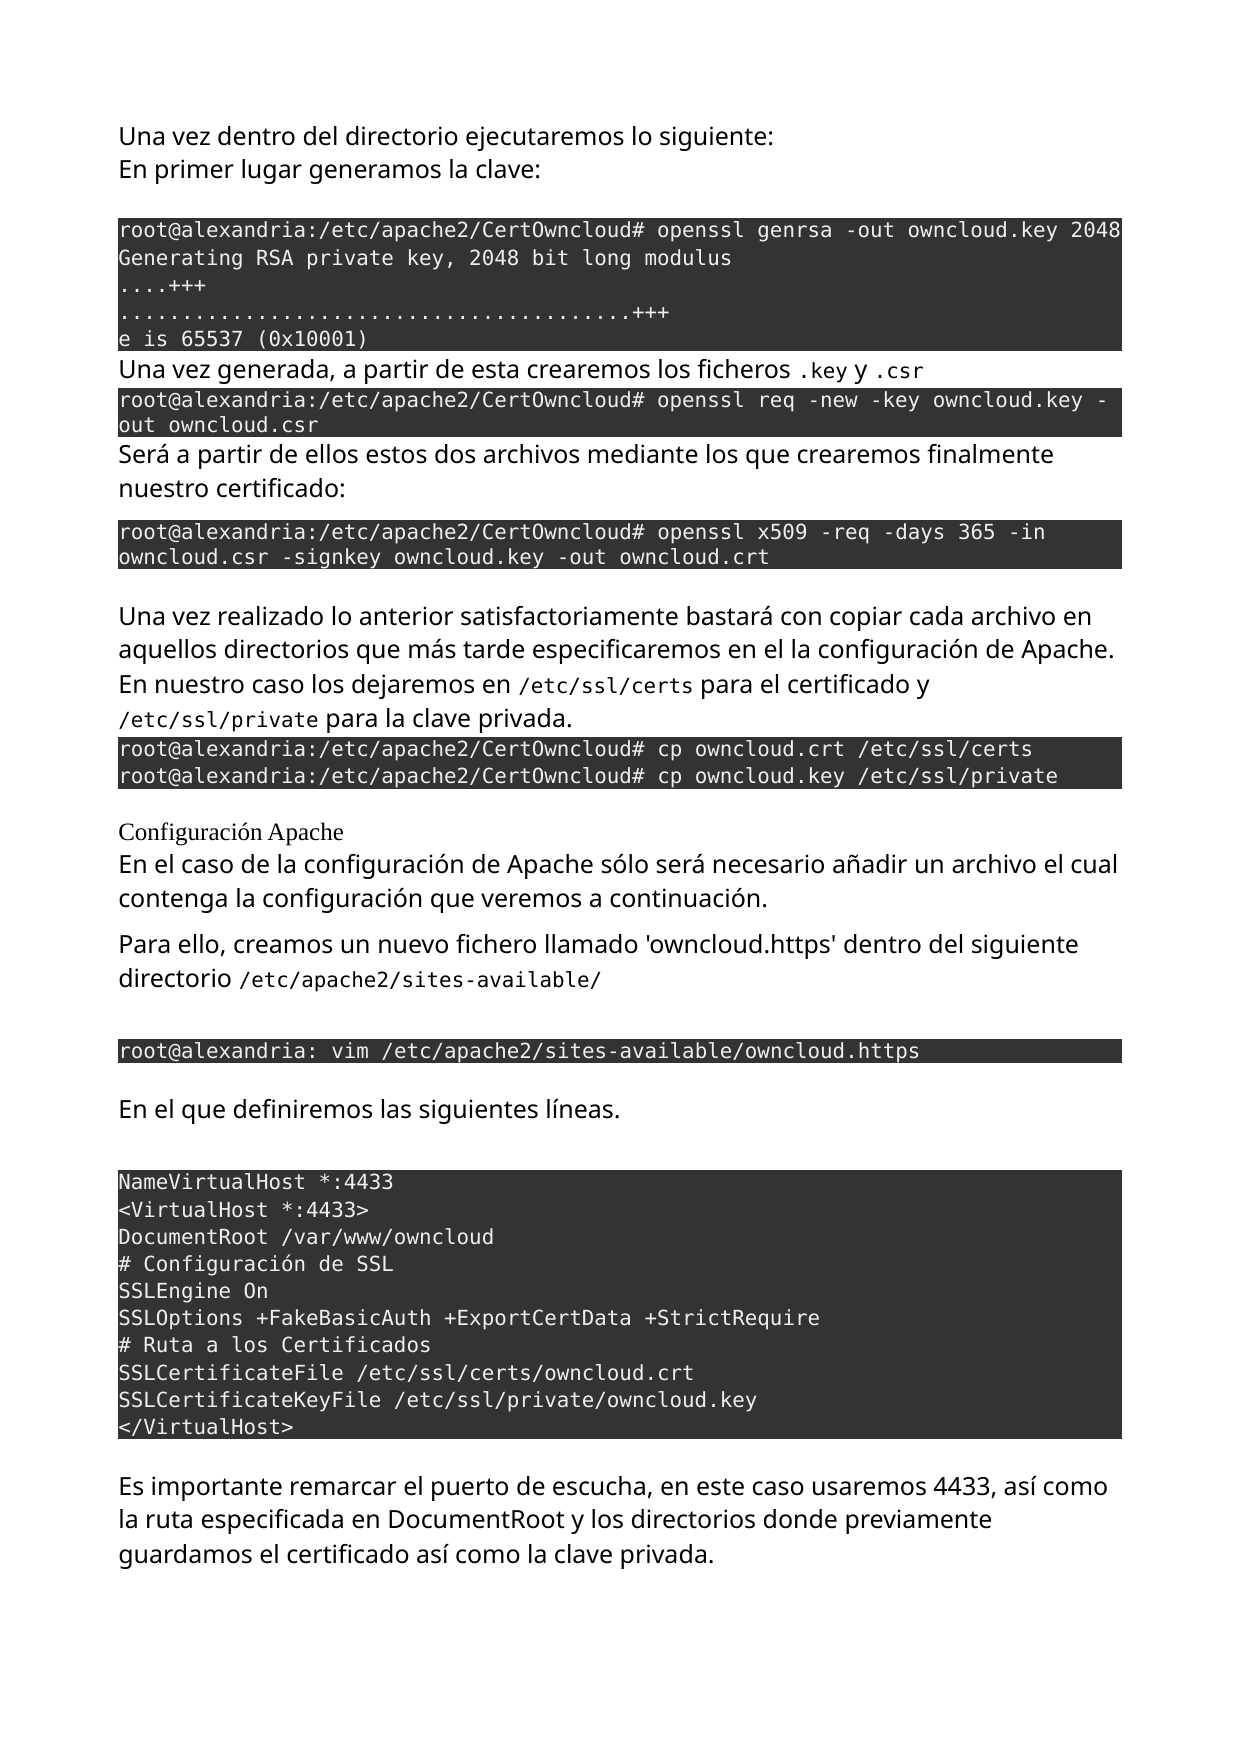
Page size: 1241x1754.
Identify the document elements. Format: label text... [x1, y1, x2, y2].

text Es importante remarcar el puerto de escucha, en este caso usaremos 4433, así como la ruta especificada en DocumentRoot y los directorios donde previamente guardamos el certificado así como la clave privada. [118, 1468, 1122, 1570]
text Configuración Apache [118, 817, 1122, 846]
text DocumentRoot /var/www/owncloud [118, 1225, 1122, 1249]
text root@alexandria:/etc/apache2/CertOwncloud# openssl req -new -key owncloud.key -out owncloud.csr [118, 388, 1122, 437]
text .........................................+++ [118, 300, 1122, 324]
text root@alexandria:/etc/apache2/CertOwncloud# cp owncloud.key /etc/ssl/private [118, 764, 1122, 789]
text En primer lugar generamos la clave: [118, 152, 1122, 186]
text e is 65537 (0x10001) [118, 327, 1122, 351]
text <VirtualHost *:4433> [118, 1198, 1122, 1222]
text ....+++ [118, 273, 1122, 297]
text En el caso de la configuración de Apache sólo será necesario añadir un archivo el cual contenga la configuración que veremos a continuación. [118, 846, 1122, 914]
text root@alexandria:/etc/apache2/CertOwncloud# cp owncloud.crt /etc/ssl/certs [118, 737, 1122, 762]
text En nuestro caso los dejaremos en /etc/ssl/certs para el certificado y /etc/ssl/private para la clave privada. [118, 666, 1122, 734]
text SSLOptions +FakeBasicAuth +ExportCertData +StrictRequire [118, 1306, 1122, 1331]
text # Configuración de SSL [118, 1252, 1122, 1276]
text Será a partir de ellos estos dos archivos mediante los que crearemos finalmente nuestro certificado: [118, 437, 1122, 505]
text root@alexandria:/etc/apache2/CertOwncloud# openssl x509 -req -days 365 -in owncloud.csr -signkey owncloud.key -out owncloud.crt [118, 520, 1122, 569]
text SSLCertificateKeyFile /etc/ssl/private/owncloud.key [118, 1388, 1122, 1412]
text SSLCertificateFile /etc/ssl/certs/owncloud.crt [118, 1361, 1122, 1385]
text Generating RSA private key, 2048 bit long modulus [118, 246, 1122, 270]
text root@alexandria:/etc/apache2/CertOwncloud# openssl genrsa -out owncloud.key 2048 [118, 218, 1122, 243]
text SSLEngine On [118, 1279, 1122, 1303]
text NameVirtualHost *:4433 [118, 1170, 1122, 1195]
text Una vez dentro del directorio ejecutaremos lo siguiente: [118, 118, 1122, 152]
text </VirtualHost> [118, 1415, 1122, 1439]
text root@alexandria: vim /etc/apache2/sites-available/owncloud.https [118, 1039, 1122, 1063]
text Una vez generada, a partir de esta crearemos los ficheros .key y .csr [118, 351, 1122, 385]
text Una vez realizado lo anterior satisfactoriamente bastará con copiar cada archivo en aquellos directorios que más tarde especificaremos en el la configuración de Apache. [118, 598, 1122, 666]
text En el que definiremos las siguientes líneas. [118, 1092, 1122, 1126]
text Para ello, creamos un nuevo fichero llamado 'owncloud.https' dentro del siguiente directorio /etc/apache2/sites-available/ [118, 927, 1122, 995]
text # Ruta a los Certificados [118, 1333, 1122, 1358]
